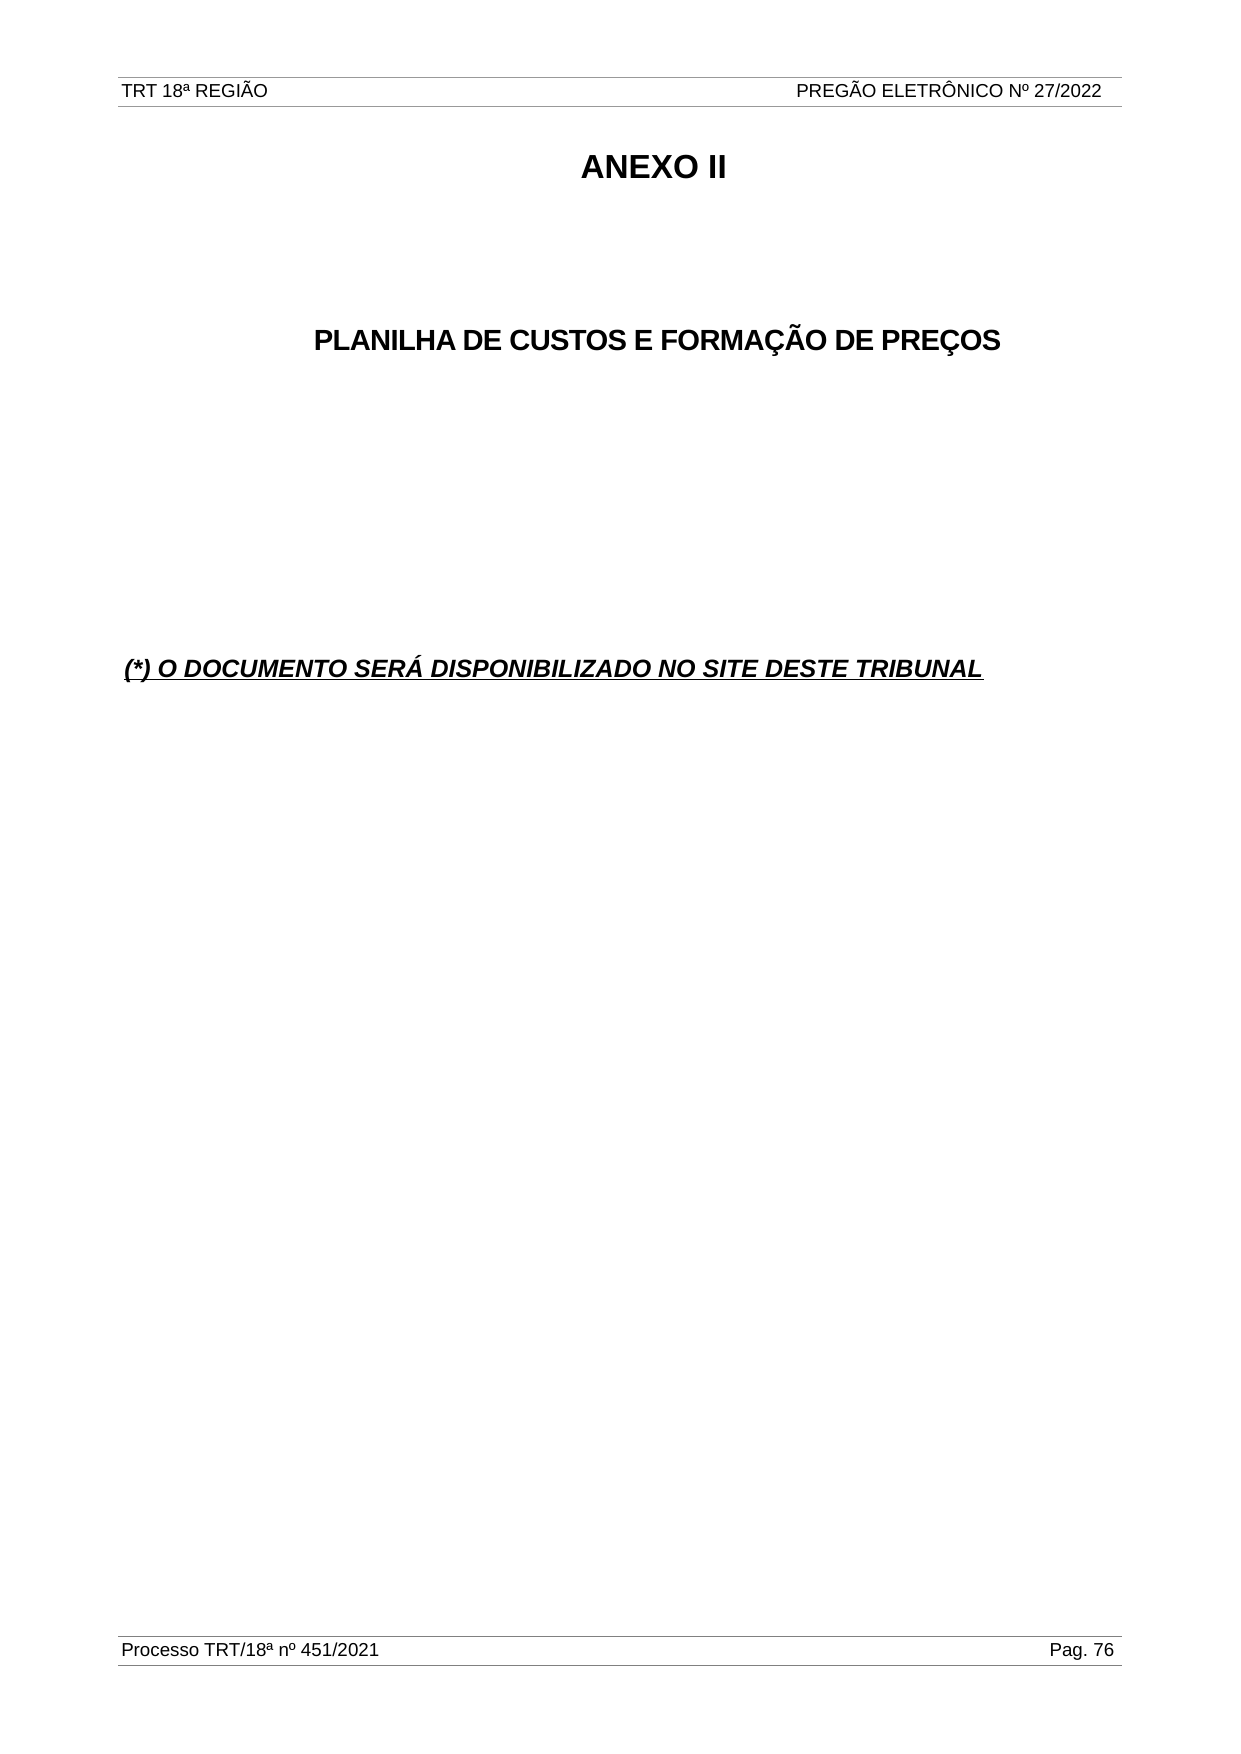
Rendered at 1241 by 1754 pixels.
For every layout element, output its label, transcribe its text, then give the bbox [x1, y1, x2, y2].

text ANEXO II [193, 147, 1122, 186]
text (*) O DOCUMENTO SERÁ DISPONIBILIZADO NO SITE DESTE TRIBUNAL [124, 654, 1125, 683]
text PLANILHA DE CUSTOS E FORMAÇÃO DE PREÇOS [193, 323, 1122, 357]
